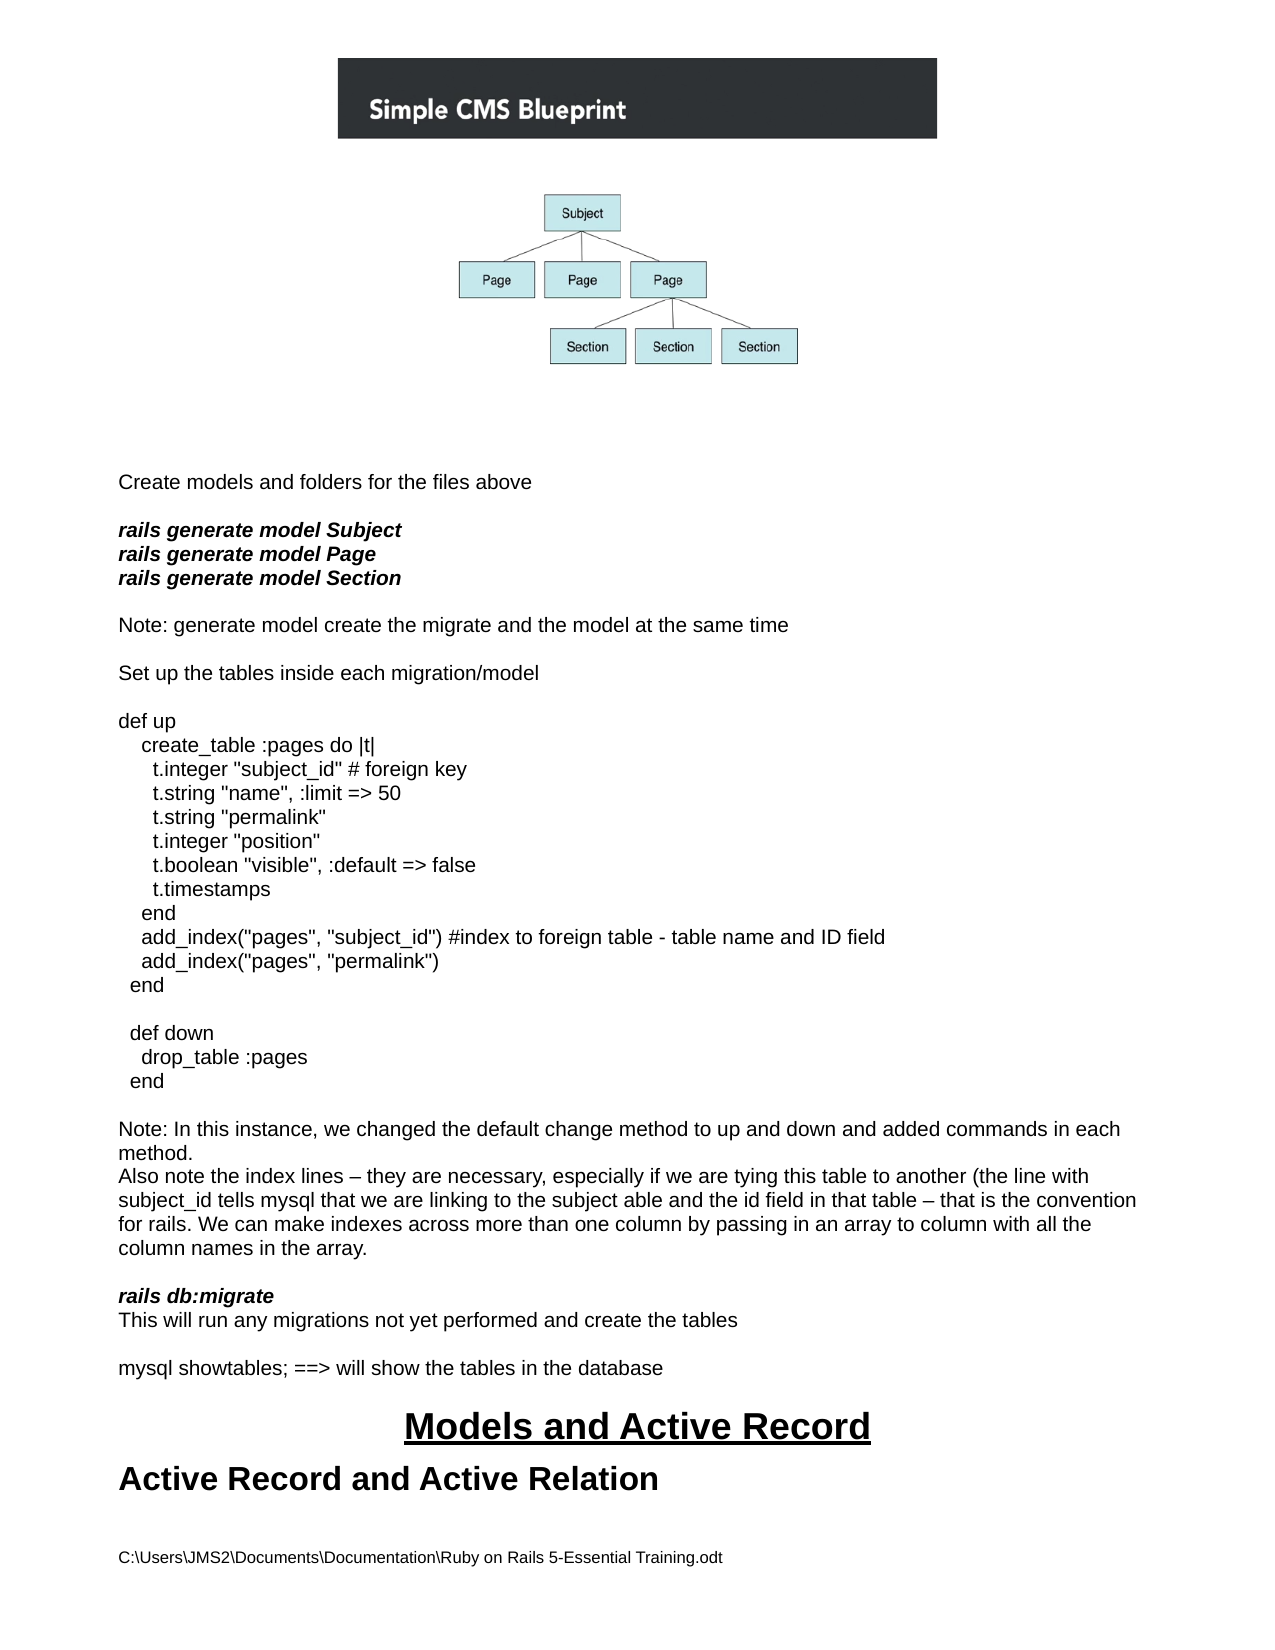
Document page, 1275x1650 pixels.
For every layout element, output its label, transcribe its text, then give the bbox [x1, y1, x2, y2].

text rails generate model Page [118, 541, 1157, 565]
text Set up the tables inside each migration/model [118, 661, 1157, 685]
text Create models and folders for the files above [118, 470, 1157, 493]
text def up create_table :pages do |t| t.integer "subject_id" # foreign key t.string "name", :limit => 50 t.string "permalink" t.integer "position" t.boolean "visible", :default => false t.timestamps end add_index("pages", "subject_id") #index to foreign table - table name and ID field add_index("pages", "permalink") end def down drop_table :pages end [118, 709, 1157, 1092]
text rails generate model Subject [118, 517, 1157, 541]
text rails generate model Section [118, 565, 1157, 589]
text This will run any migrations not yet performed and create the tables [118, 1308, 1157, 1332]
text Also note the index lines – they are necessary, especially if we are tying this table to another (the line with subject_id tells mysql that we are linking to the subject able and the id field in that table – that is the convention for rails. We can make indexes across more than one column by passing in an array to column with all the column names in the array. [118, 1164, 1157, 1260]
subtitle Models and Active Record [118, 1404, 1157, 1447]
text mysql showtables; ==> will show the tables in the database [118, 1356, 1157, 1380]
picture [389, 46, 938, 470]
text Note: In this instance, we changed the default change method to up and down and added commands in each method. [118, 1116, 1157, 1164]
text Note: generate model create the migrate and the model at the same time [118, 613, 1157, 637]
subtitle Active Record and Active Relation [118, 1459, 1157, 1498]
text rails db:migrate [118, 1284, 1157, 1308]
